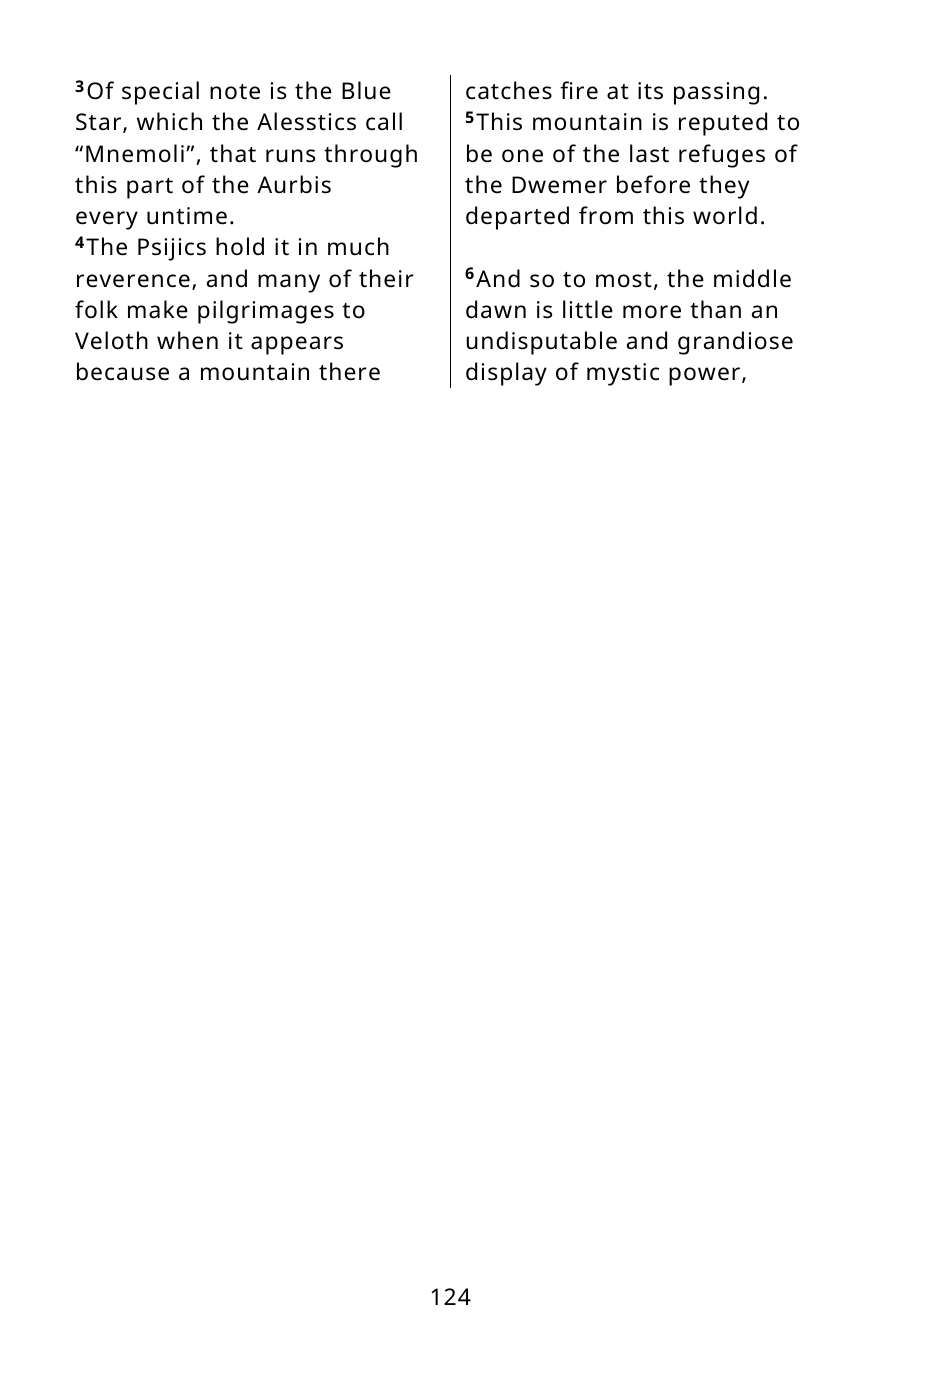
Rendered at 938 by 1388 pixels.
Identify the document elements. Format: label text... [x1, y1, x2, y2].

text 3Of special note is the Blue Star, which the Alesstics call “Mnemoli”, that runs through this part of the Aurbis every untime. [75, 75, 435, 231]
text catches fire at its passing. 5This mountain is reputed to be one of the last refuges of the Dwemer before they departed from this world. [465, 75, 825, 231]
text 6And so to most, the middle dawn is little more than an undisputable and grandiose display of mystic power, [465, 262, 825, 387]
text 4The Psijics hold it in much reverence, and many of their folk make pilgrimages to Veloth when it appears because a mountain there [75, 231, 435, 387]
